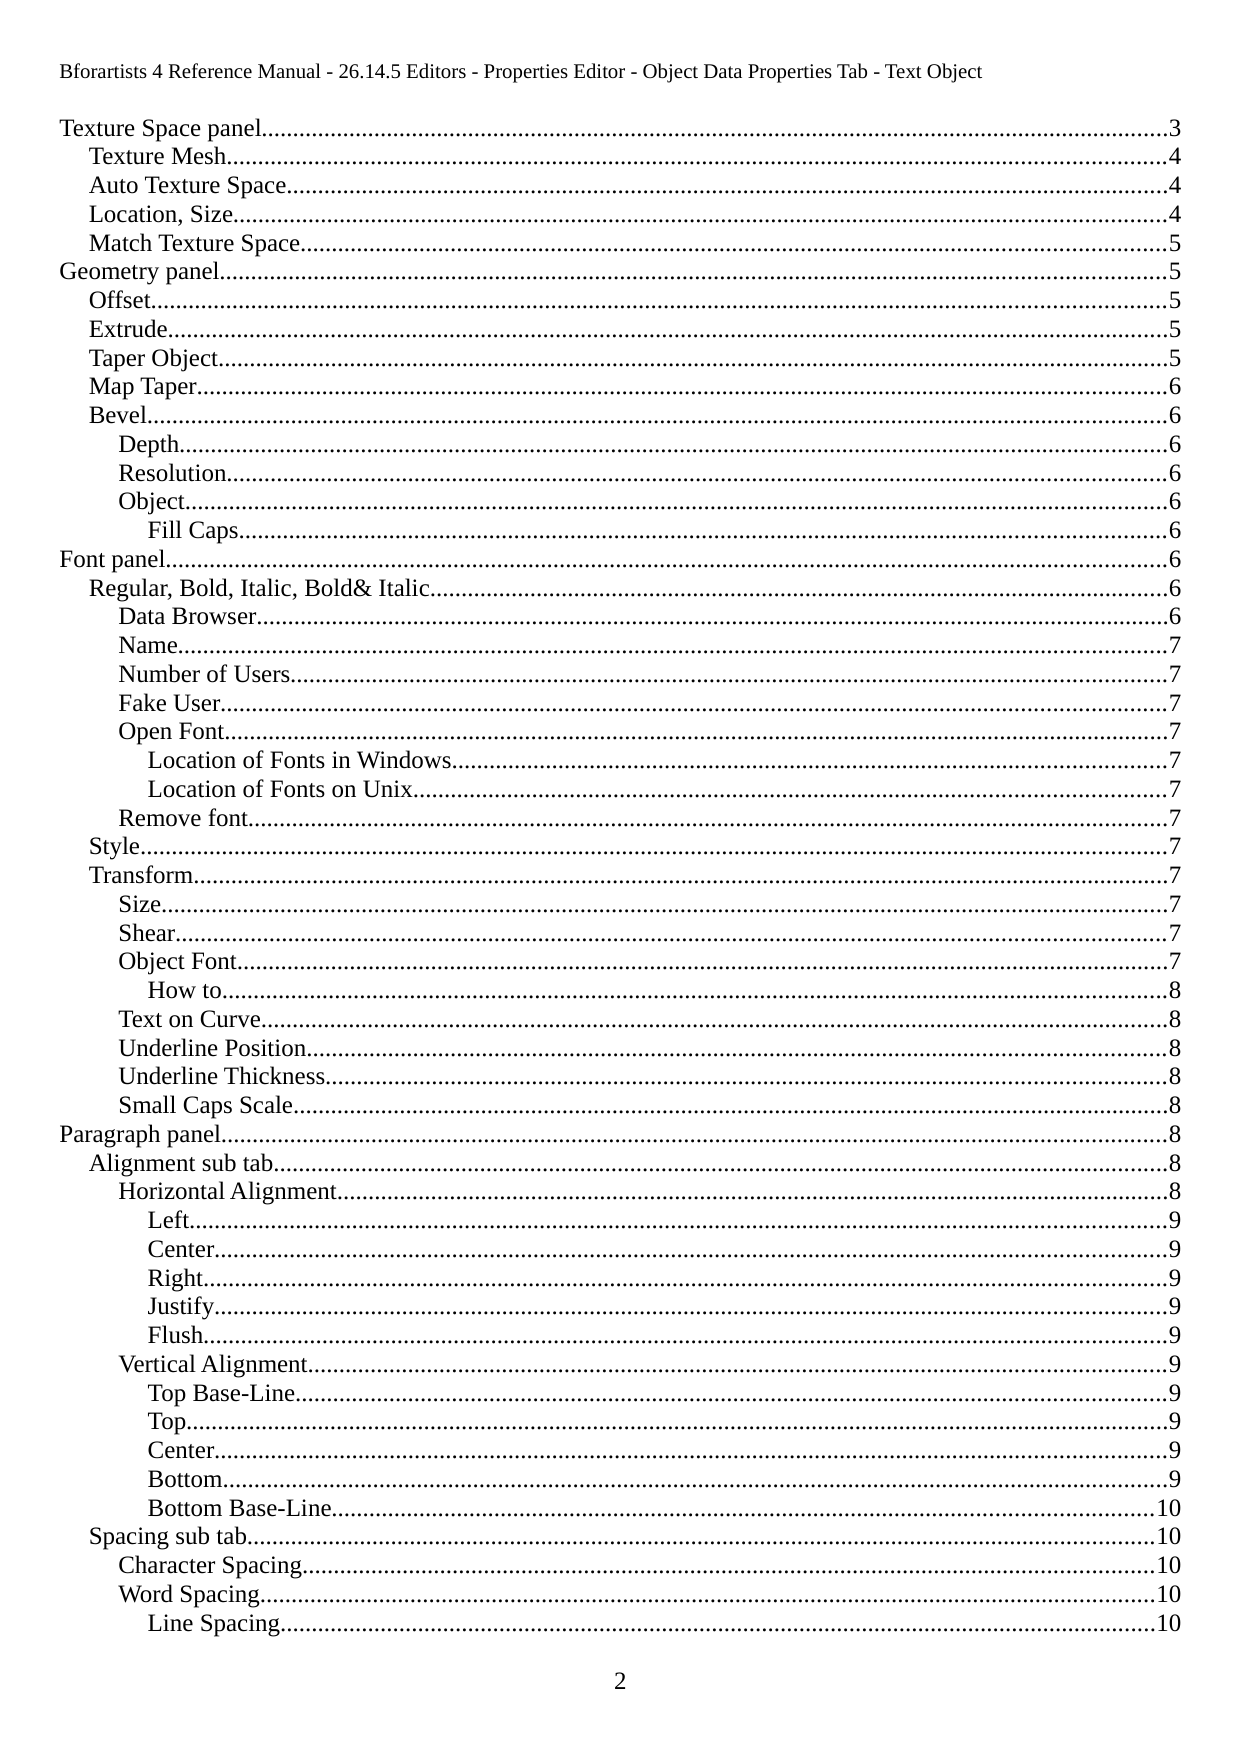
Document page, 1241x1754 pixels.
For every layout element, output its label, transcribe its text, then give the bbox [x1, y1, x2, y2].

text Object 6 [118, 486, 1181, 515]
text Offset 5 [88, 285, 1181, 314]
text Style 7 [88, 831, 1181, 860]
text Bevel 6 [88, 400, 1181, 429]
text Match Texture Space 5 [88, 228, 1181, 256]
text Center 9 [147, 1435, 1181, 1464]
text Center 9 [147, 1234, 1181, 1263]
text Fake User 7 [118, 688, 1181, 716]
text Shear 7 [118, 918, 1181, 946]
text Bottom Base-Line 10 [147, 1493, 1181, 1521]
text Word Spacing 10 [118, 1579, 1181, 1608]
text Character Spacing 10 [118, 1550, 1181, 1579]
text Left 9 [147, 1205, 1181, 1234]
text Underline Thickness 8 [118, 1061, 1181, 1090]
text Texture Mesh 4 [88, 141, 1181, 170]
text Number of Users 7 [118, 659, 1181, 688]
text Extrude 5 [88, 314, 1181, 343]
text Geometry panel 5 [59, 256, 1181, 285]
text Right 9 [147, 1263, 1181, 1291]
text Auto Texture Space 4 [88, 170, 1181, 199]
text Top Base-Line 9 [147, 1378, 1181, 1406]
text Size 7 [118, 889, 1181, 918]
text Small Caps Scale 8 [118, 1090, 1181, 1119]
text Data Browser 6 [118, 601, 1181, 630]
text Regular, Bold, Italic, Bold& Italic 6 [88, 573, 1181, 601]
text Map Taper 6 [88, 371, 1181, 400]
text Top 9 [147, 1406, 1181, 1435]
text Resolution 6 [118, 458, 1181, 486]
text Underline Position 8 [118, 1033, 1181, 1061]
text Justify 9 [147, 1291, 1181, 1320]
text Texture Space panel 3 [59, 113, 1181, 141]
text Bottom 9 [147, 1464, 1181, 1493]
text Location of Fonts in Windows 7 [147, 745, 1181, 774]
text Depth 6 [118, 429, 1181, 458]
text Object Font 7 [118, 946, 1181, 975]
text Horizontal Alignment 8 [118, 1176, 1181, 1205]
text Font panel 6 [59, 544, 1181, 573]
text Transform 7 [88, 860, 1181, 889]
text How to 8 [147, 975, 1181, 1004]
text Spacing sub tab 10 [88, 1521, 1181, 1550]
text Location of Fonts on Unix 7 [147, 774, 1181, 803]
text Location, Size 4 [88, 199, 1181, 228]
text Text on Curve 8 [118, 1004, 1181, 1033]
text Fill Caps 6 [147, 515, 1181, 544]
text Taper Object 5 [88, 343, 1181, 371]
text Alignment sub tab 8 [88, 1148, 1181, 1176]
text Open Font 7 [118, 716, 1181, 745]
text Vertical Alignment 9 [118, 1349, 1181, 1378]
text Flush 9 [147, 1320, 1181, 1349]
text Remove font 7 [118, 803, 1181, 831]
text Name 7 [118, 630, 1181, 659]
text Paragraph panel 8 [59, 1119, 1181, 1148]
text Line Spacing 10 [147, 1608, 1181, 1636]
